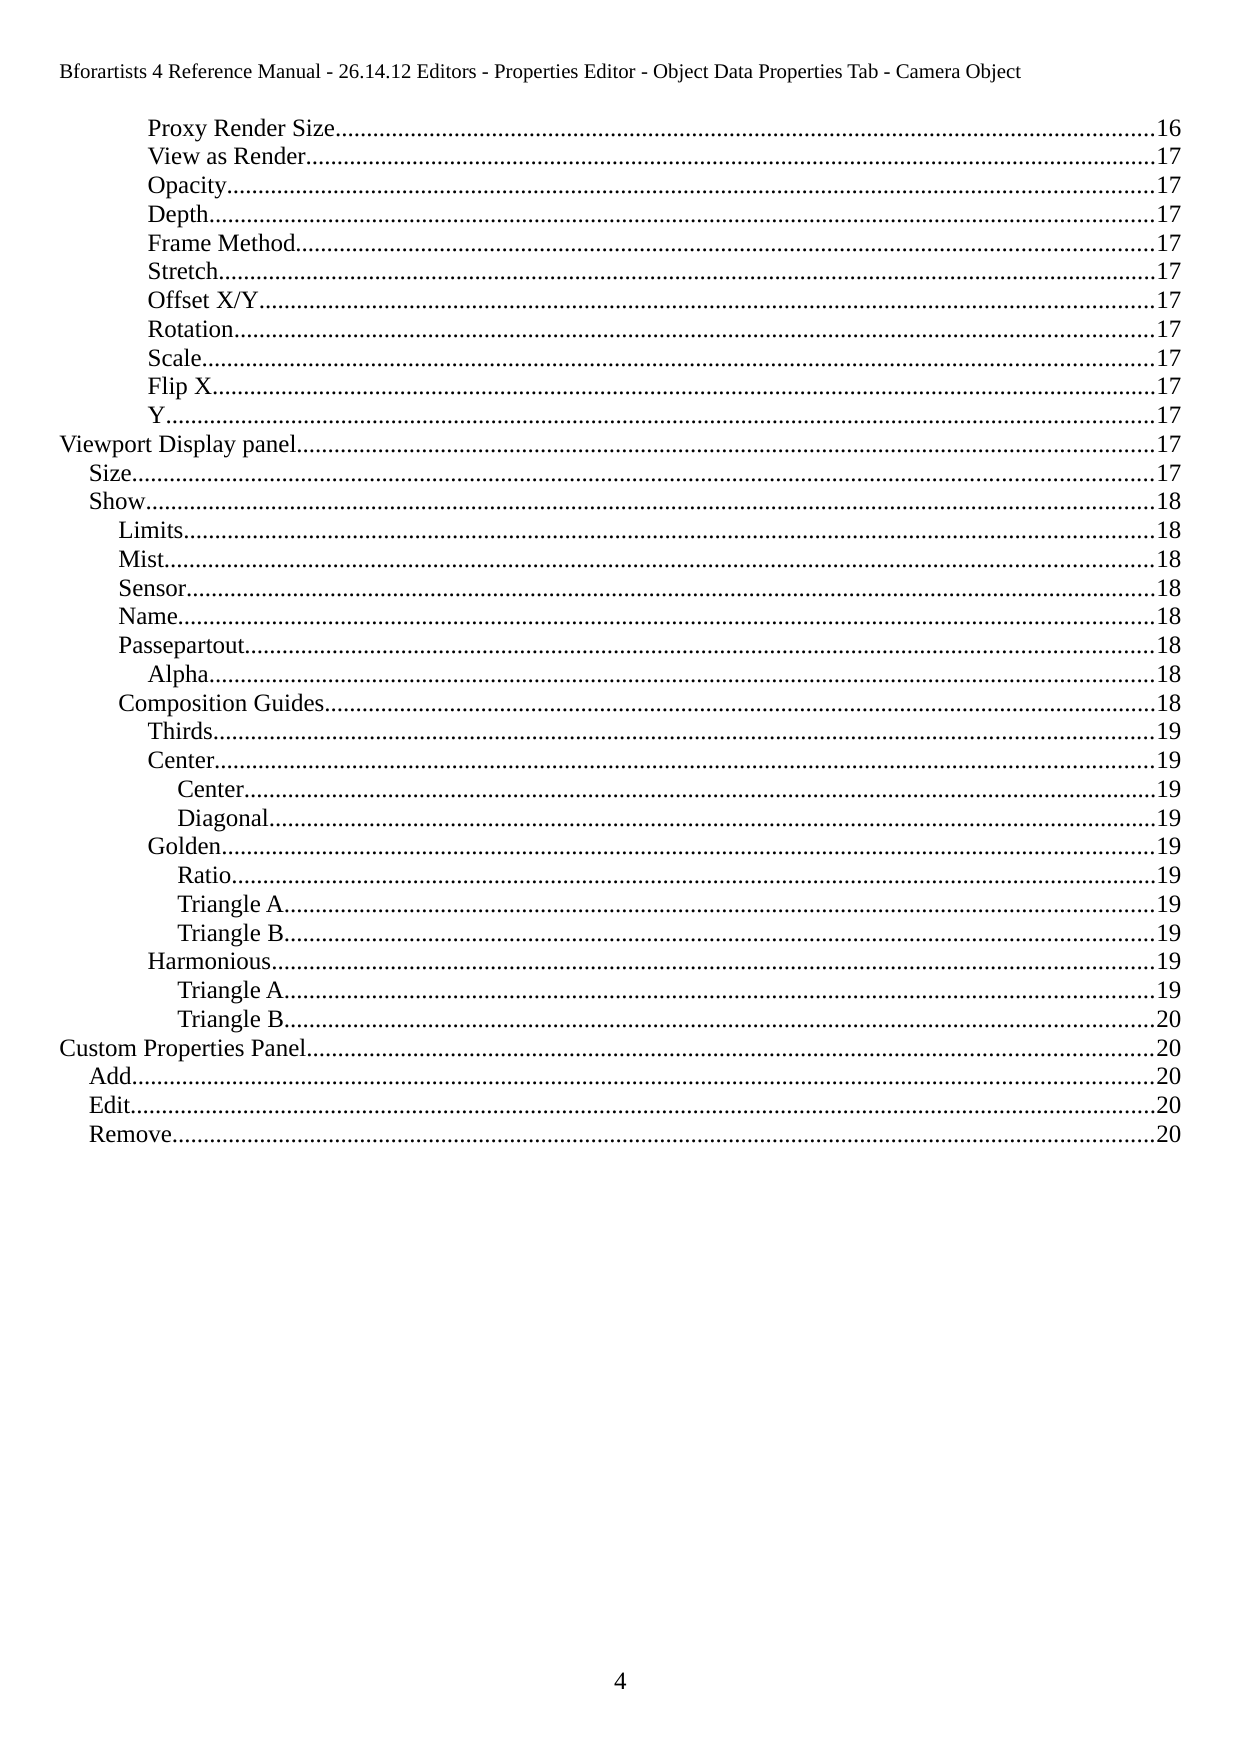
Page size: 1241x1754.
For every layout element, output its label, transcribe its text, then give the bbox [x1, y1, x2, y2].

text Center 19 [177, 774, 1181, 803]
text Thirds 19 [147, 716, 1181, 745]
text Show 18 [88, 486, 1181, 515]
text Mist 18 [118, 544, 1181, 573]
text Opacity 17 [147, 170, 1181, 199]
text Custom Properties Panel 20 [59, 1033, 1181, 1061]
text Rotation 17 [147, 314, 1181, 343]
text Size 17 [88, 458, 1181, 486]
text Offset X/Y 17 [147, 285, 1181, 314]
text Stretch 17 [147, 256, 1181, 285]
text Golden 19 [147, 831, 1181, 860]
text Scale 17 [147, 343, 1181, 371]
text Sensor 18 [118, 573, 1181, 601]
text Triangle B 20 [177, 1004, 1181, 1033]
text Passepartout 18 [118, 630, 1181, 659]
text Depth 17 [147, 199, 1181, 228]
text Add 20 [88, 1061, 1181, 1090]
text Limits 18 [118, 515, 1181, 544]
text Triangle B 19 [177, 918, 1181, 946]
text Y 17 [147, 400, 1181, 429]
text Edit 20 [88, 1090, 1181, 1119]
text Harmonious 19 [147, 946, 1181, 975]
text Name 18 [118, 601, 1181, 630]
text Center 19 [147, 745, 1181, 774]
text Triangle A 19 [177, 889, 1181, 918]
text Frame Method 17 [147, 228, 1181, 256]
text Composition Guides 18 [118, 688, 1181, 716]
text Proxy Render Size 16 [147, 113, 1181, 141]
text Diagonal 19 [177, 803, 1181, 831]
text View as Render 17 [147, 141, 1181, 170]
text Ratio 19 [177, 860, 1181, 889]
text Alpha 18 [147, 659, 1181, 688]
text Triangle A 19 [177, 975, 1181, 1004]
text Remove 20 [88, 1119, 1181, 1148]
text Viewport Display panel 17 [59, 429, 1181, 458]
text Flip X 17 [147, 371, 1181, 400]
